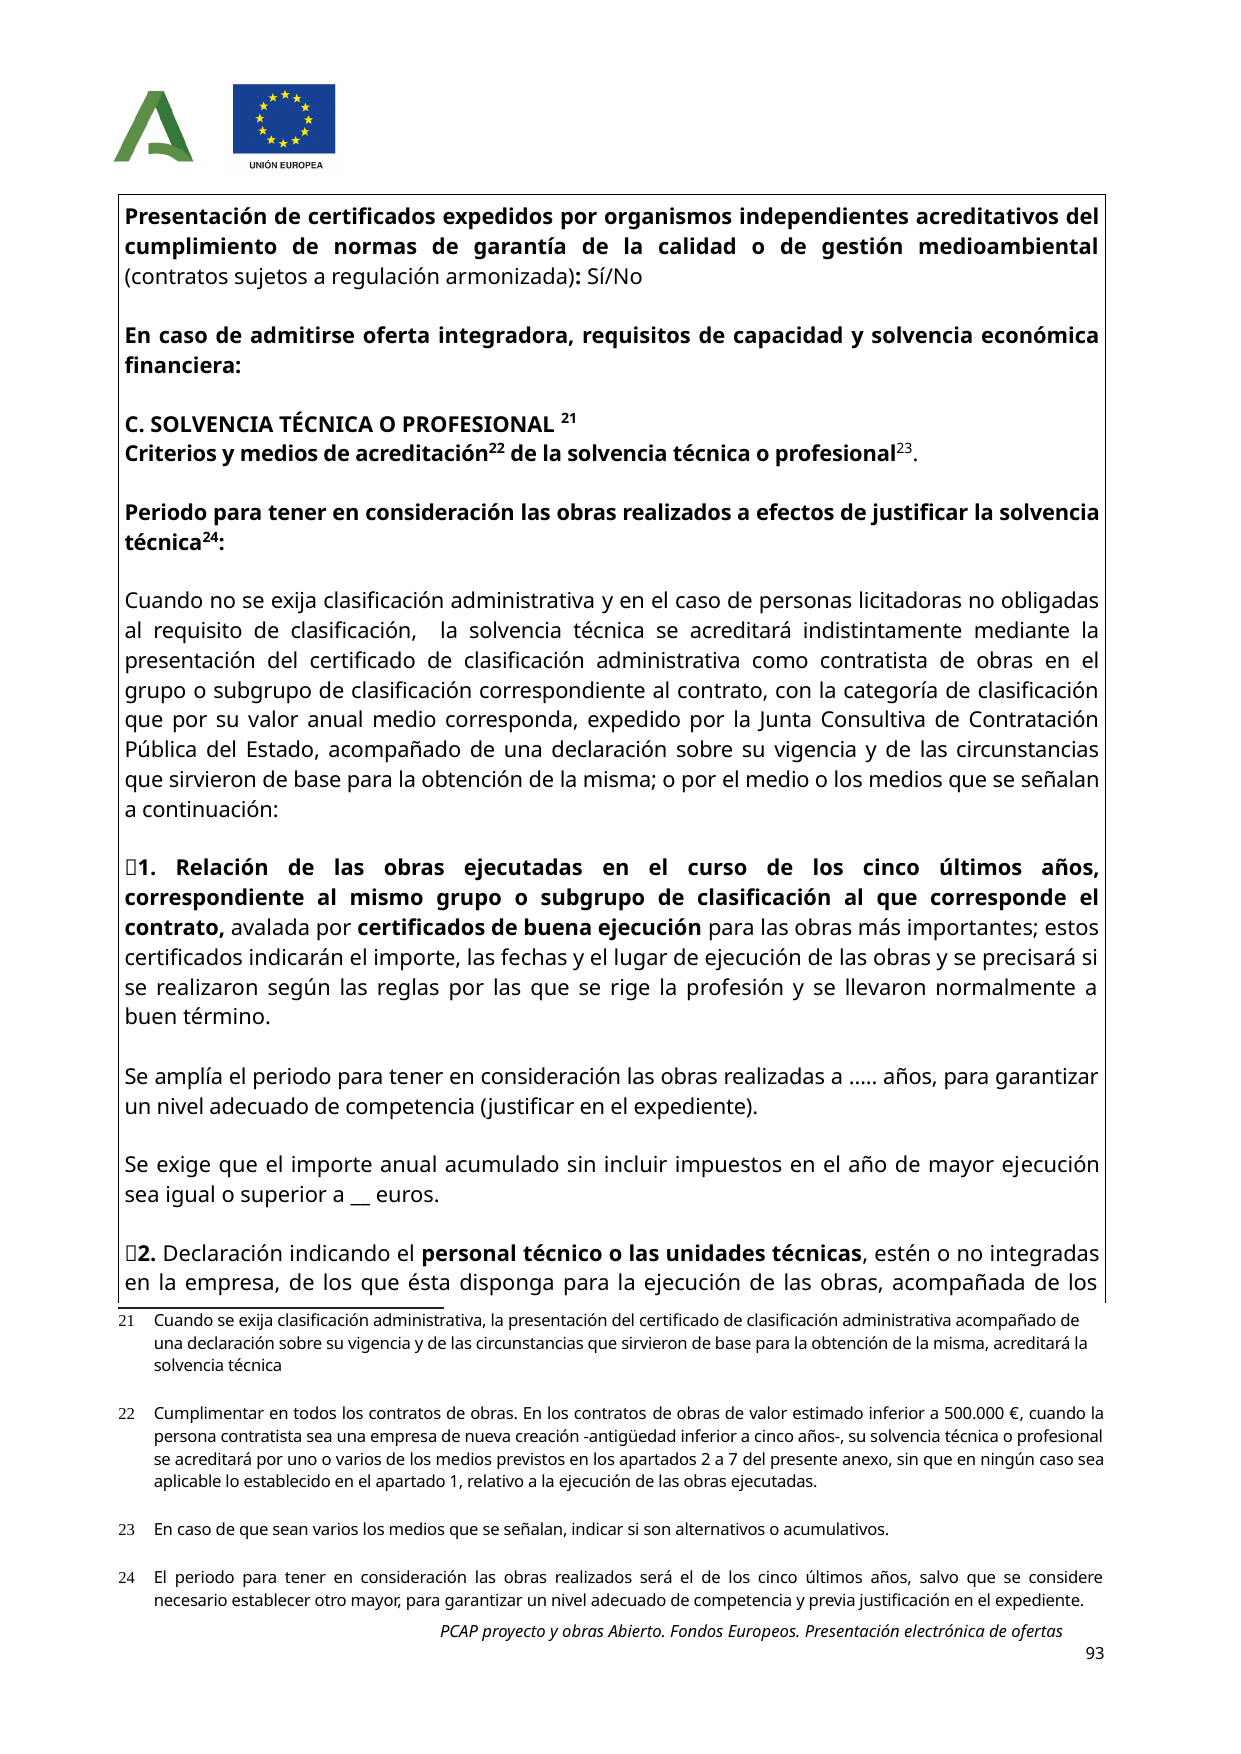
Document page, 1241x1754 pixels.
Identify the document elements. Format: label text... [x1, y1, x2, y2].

picture [109, 86, 198, 166]
picture [221, 78, 347, 176]
table_header Presentación de certificados expedidos por organismos independientes acreditativos del cumplimiento de normas de garantía de la calidad o de gestión medioambiental (contratos sujetos a regulación armonizada): Sí/No En caso de admitirse oferta integradora, requisitos de capacidad y solvencia económica financiera: C. SOLVENCIA TÉCNICA O PROFESIONAL Criterios y medios de acreditación de la solvencia técnica o profesional. Periodo para tener en consideración las obras realizados a efectos de justificar la solvencia técnica: Cuando no se exija clasificación administrativa y en el caso de personas licitadoras no obligadas al requisito de clasificación, la solvencia técnica se acreditará indistintamente mediante la presentación del certificado de clasificación administrativa como contratista de obras en el grupo o subgrupo de clasificación correspondiente al contrato, con la categoría de clasificación que por su valor anual medio corresponda, expedido por la Junta Consultiva de Contratación Pública del Estado, acompañado de una declaración sobre su vigencia y de las circunstancias que sirvieron de base para la obtención de la misma; o por el medio o los medios que se señalan a continuación: 1. Relación de las obras ejecutadas en el curso de los cinco últimos años, correspondiente al mismo grupo o subgrupo de clasificación al que corresponde el contrato, avalada por certificados de buena ejecución para las obras más importantes; estos certificados indicarán el importe, las fechas y el lugar de ejecución de las obras y se precisará si se realizaron según las reglas por las que se rige la profesión y se llevaron normalmente a buen término. Se amplía el periodo para tener en consideración las obras realizadas a ….. años, para garantizar un nivel adecuado de competencia (justificar en el expediente). Se exige que el importe anual acumulado sin incluir impuestos en el año de mayor ejecución sea igual o superior a __ euros. 2. Declaración indicando el personal técnico o las unidades técnicas, estén o no integradas en la empresa, de los que ésta disponga para la ejecución de las obras, acompañada de los [119, 195, 1105, 1303]
